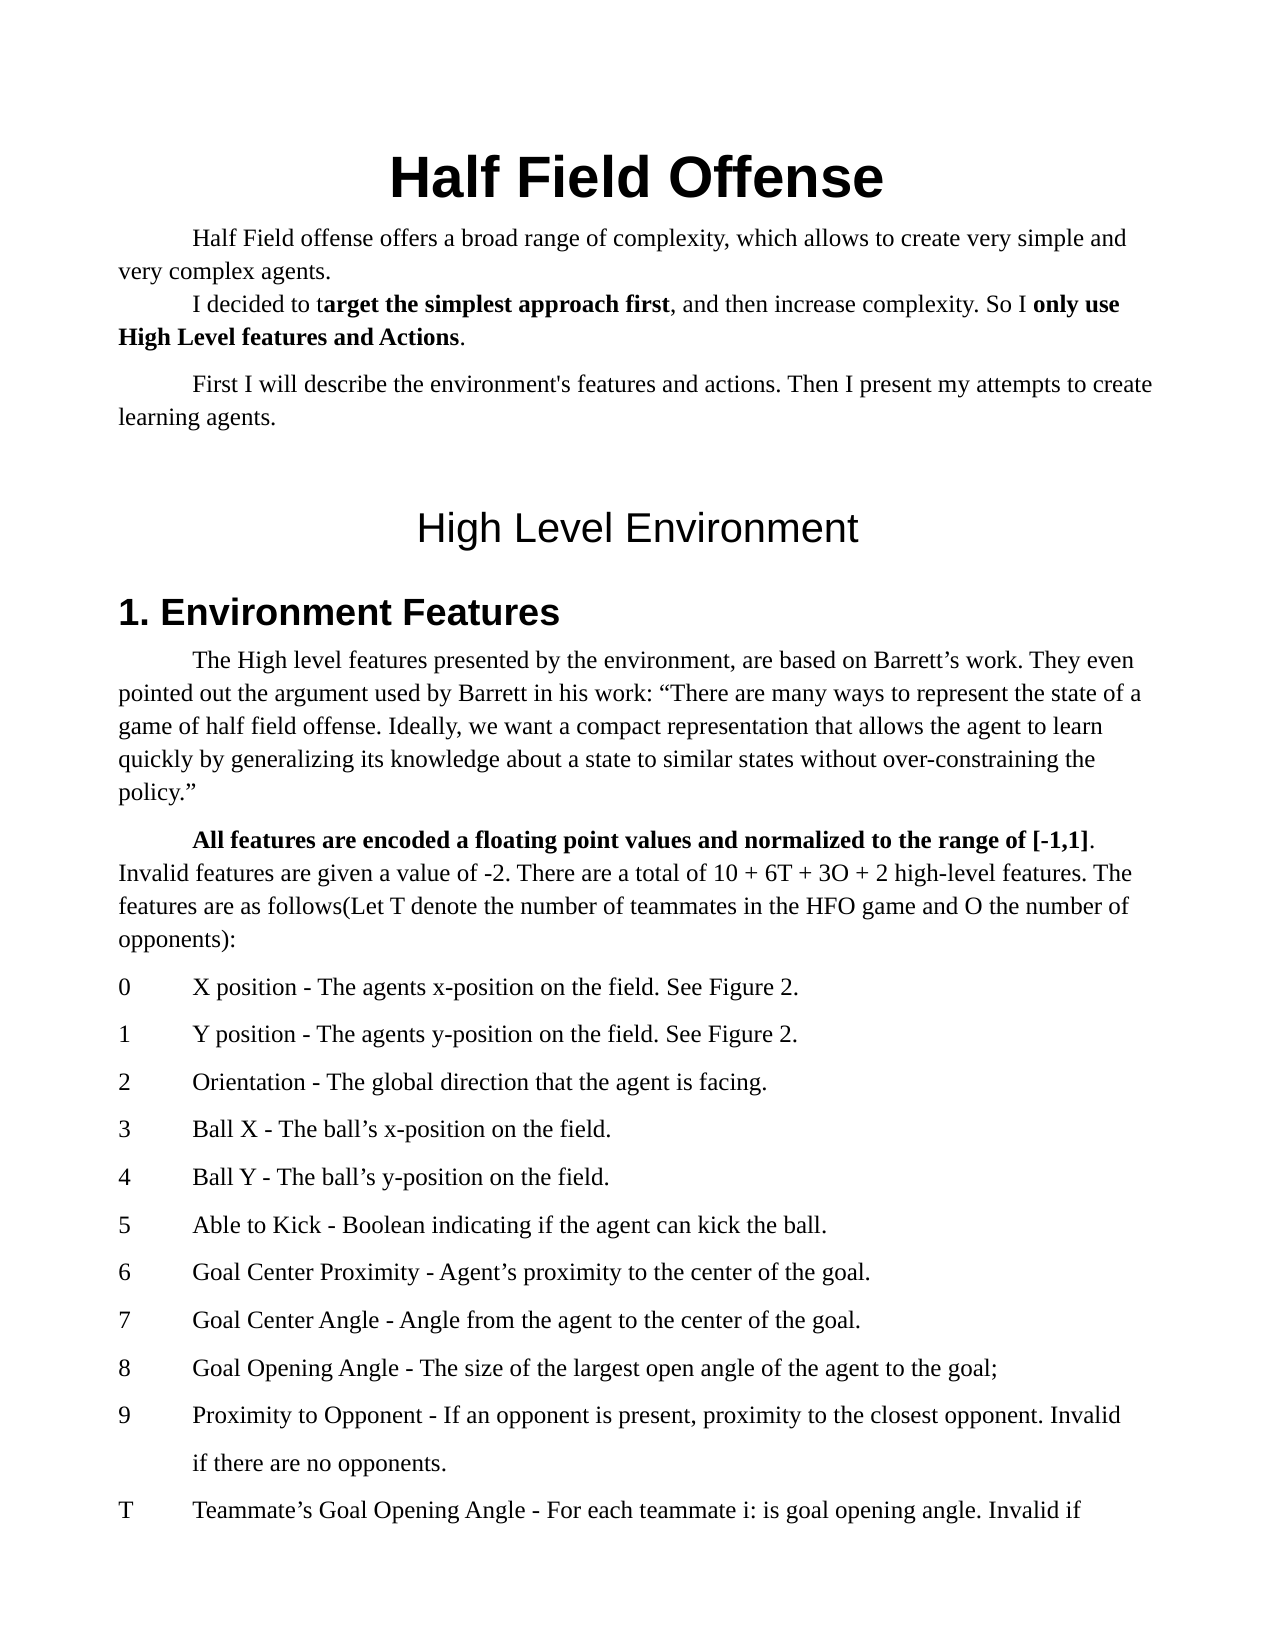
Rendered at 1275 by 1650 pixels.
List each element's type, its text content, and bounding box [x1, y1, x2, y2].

text 2 Orientation - The global direction that the agent is facing. [118, 1067, 1157, 1096]
text T Teammate’s Goal Opening Angle - For each teammate i: is goal opening angle. Invalid if [118, 1495, 1157, 1524]
subtitle High Level Environment [118, 504, 1157, 552]
text All features are encoded a floating point values and normalized to the range of [-1,1]. Invalid features are given a value of -2. There are a total of 10 + 6T + 3O + 2 high-level features. The features are as follows(Let T denote the number of teammates in the HFO game and O the number of opponents): [118, 825, 1157, 953]
text 8 Goal Opening Angle - The size of the largest open angle of the agent to the goal; [118, 1353, 1157, 1381]
text 7 Goal Center Angle - Angle from the agent to the center of the goal. [118, 1305, 1157, 1334]
text Half Field offense offers a broad range of complexity, which allows to create very simple and very complex agents. I decided to target the simplest approach first, and then increase complexity. So I only use High Level features and Actions. [118, 223, 1157, 351]
text 6 Goal Center Proximity - Agent’s proximity to the center of the goal. [118, 1257, 1157, 1286]
text 4 Ball Y - The ball’s y-position on the field. [118, 1162, 1157, 1191]
subtitle 1. Environment Features [118, 589, 1157, 633]
text 1 Y position - The agents y-position on the field. See Figure 2. [118, 1019, 1157, 1048]
text 9 Proximity to Opponent - If an opponent is present, proximity to the closest opponent. Invalid [118, 1400, 1157, 1429]
text 0 X position - The agents x-position on the field. See Figure 2. [118, 972, 1157, 1001]
text if there are no opponents. [118, 1448, 1157, 1477]
text The High level features presented by the environment, are based on Barrett’s work. They even pointed out the argument used by Barrett in his work: “There are many ways to represent the state of a game of half field offense. Ideally, we want a compact representation that allows the agent to learn quickly by generalizing its knowledge about a state to similar states without over-constraining the policy.” [118, 645, 1157, 806]
text 5 Able to Kick - Boolean indicating if the agent can kick the ball. [118, 1210, 1157, 1238]
text First I will describe the environment's features and actions. Then I present my attempts to create learning agents. [118, 369, 1157, 431]
title Half Field Offense [118, 143, 1157, 210]
text 3 Ball X - The ball’s x-position on the field. [118, 1114, 1157, 1143]
